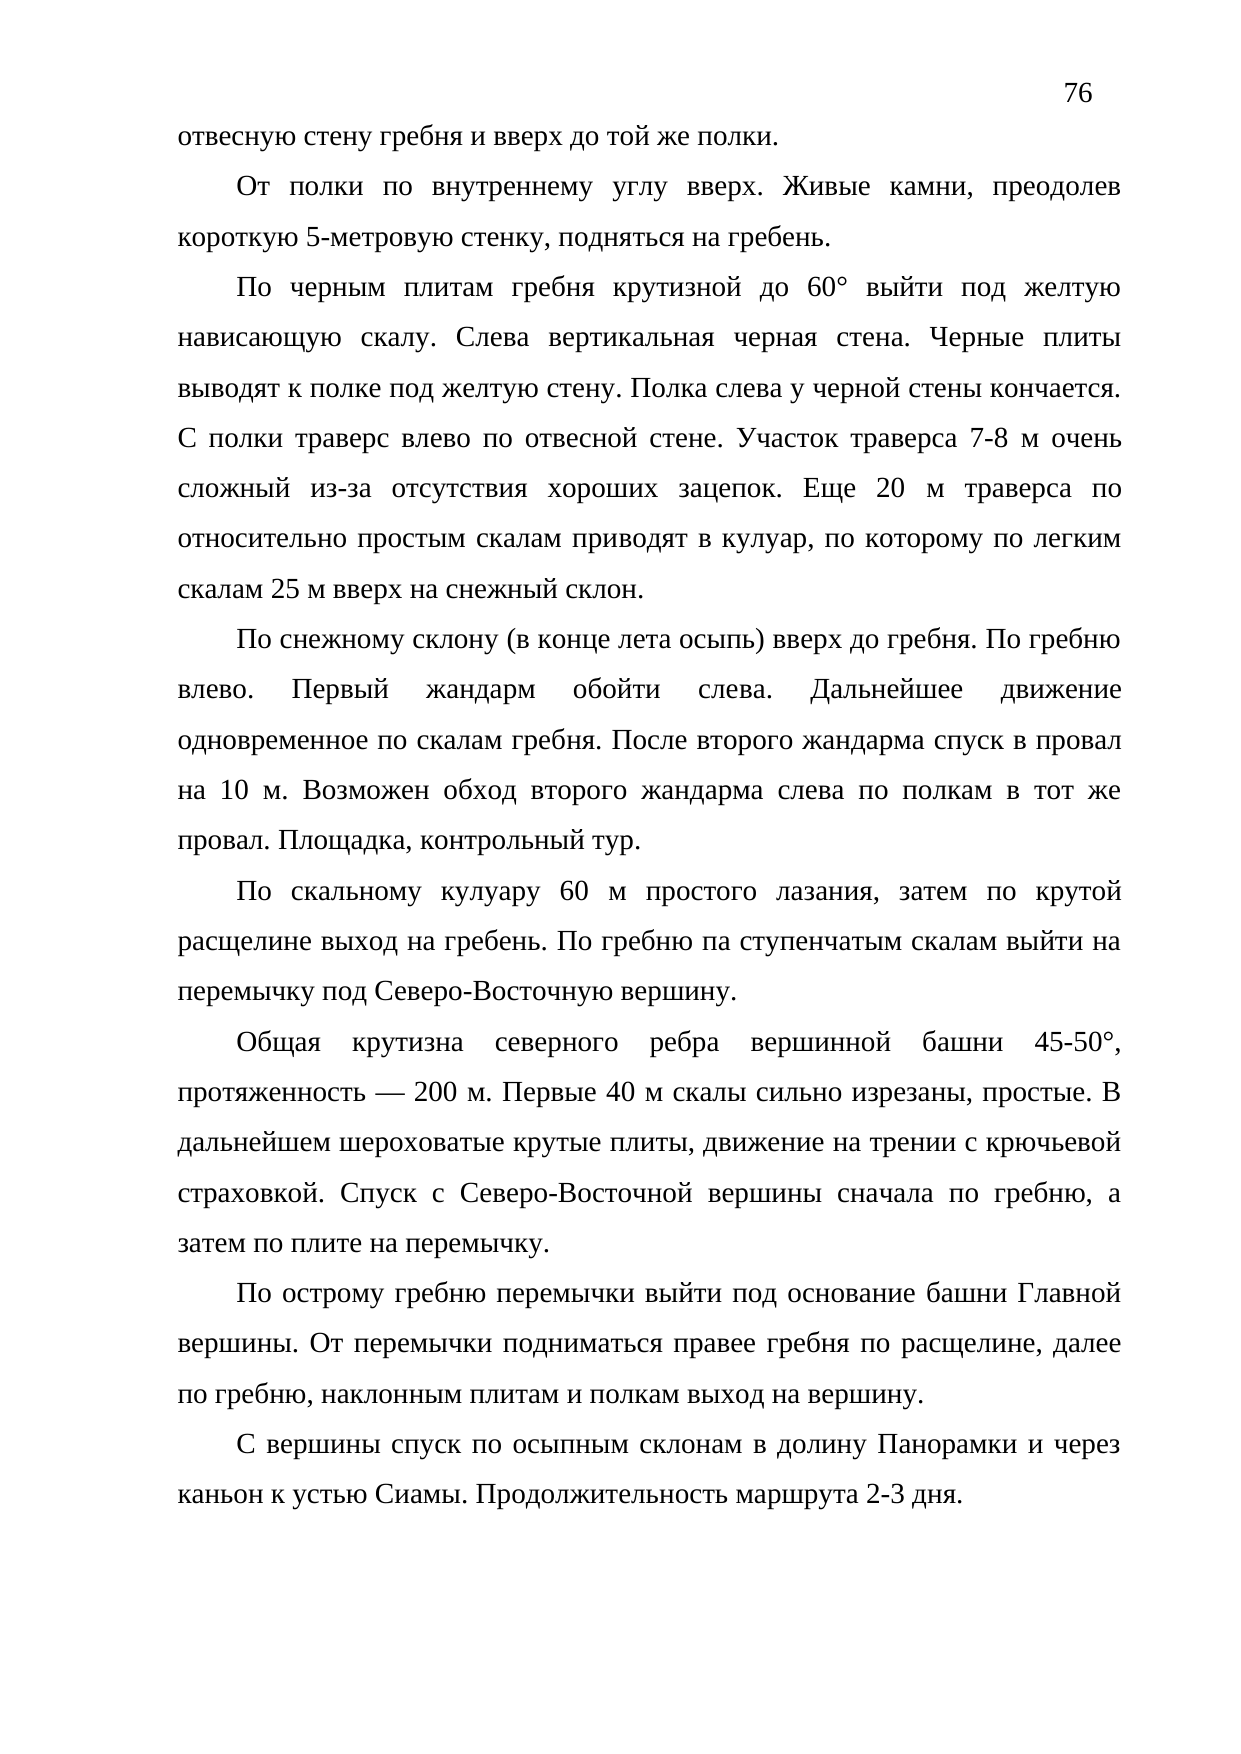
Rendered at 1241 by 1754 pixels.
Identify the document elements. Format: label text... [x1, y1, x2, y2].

text отвесную стену гребня и вверх до той же полки. [177, 118, 1122, 152]
text С вершины спуск по осыпным склонам в долину Панорамки и через каньон к устью Сиамы. Продолжитель­ность маршрута 2-3 дня. [177, 1426, 1122, 1510]
text По черным плитам гребня крутизной до 60° выйти под желтую нависающую скалу. Слева вертикальная черная стена. Черные плиты выводят к полке под желтую стену. Полка слева у черной стены кончается. С полки траверс влево по отвесной стене. Участок траверса 7-8 м очень сложный из-за отсутствия хороших зацепок. Еще 20 м траверса по относительно простым скалам при­водят в кулуар, по которому по легким скалам 25 м вверх на снежный склон. [177, 269, 1122, 604]
text По острому гребню перемычки выйти под основание башни Главной вершины. От перемычки подниматься правее гребня по расщелине, далее по гребню, наклон­ным плитам и полкам выход на вершину. [177, 1275, 1122, 1409]
text От полки по внутреннему углу вверх. Живые камни, преодолев короткую 5-метровую стенку, подняться на гребень. [177, 168, 1122, 252]
text Общая крутизна северного ребра вершинной башни 45-50°, протяженность — 200 м. Первые 40 м скалы сильно изрезаны, простые. В дальнейшем шероховатые крутые плиты, движение на трении с крючьевой страхов­кой. Спуск с Северо-Восточной вершины сначала по гребню, а затем по плите на перемычку. [177, 1024, 1122, 1258]
text По скальному кулуару 60 м простого лазания, затем по крутой расщелине выход на гребень. По гребню па ступенчатым скалам выйти на перемычку под Северо-Восточную вершину. [177, 873, 1122, 1007]
text По снежному склону (в конце лета осыпь) вверх до гребня. По гребню влево. Первый жандарм обойти сле­ва. Дальнейшее движение одновременное по скалам греб­ня. После второго жандарма спуск в провал на 10 м. Возможен обход второго жандарма слева по полкам в тот же провал. Площадка, контрольный тур. [177, 621, 1122, 856]
